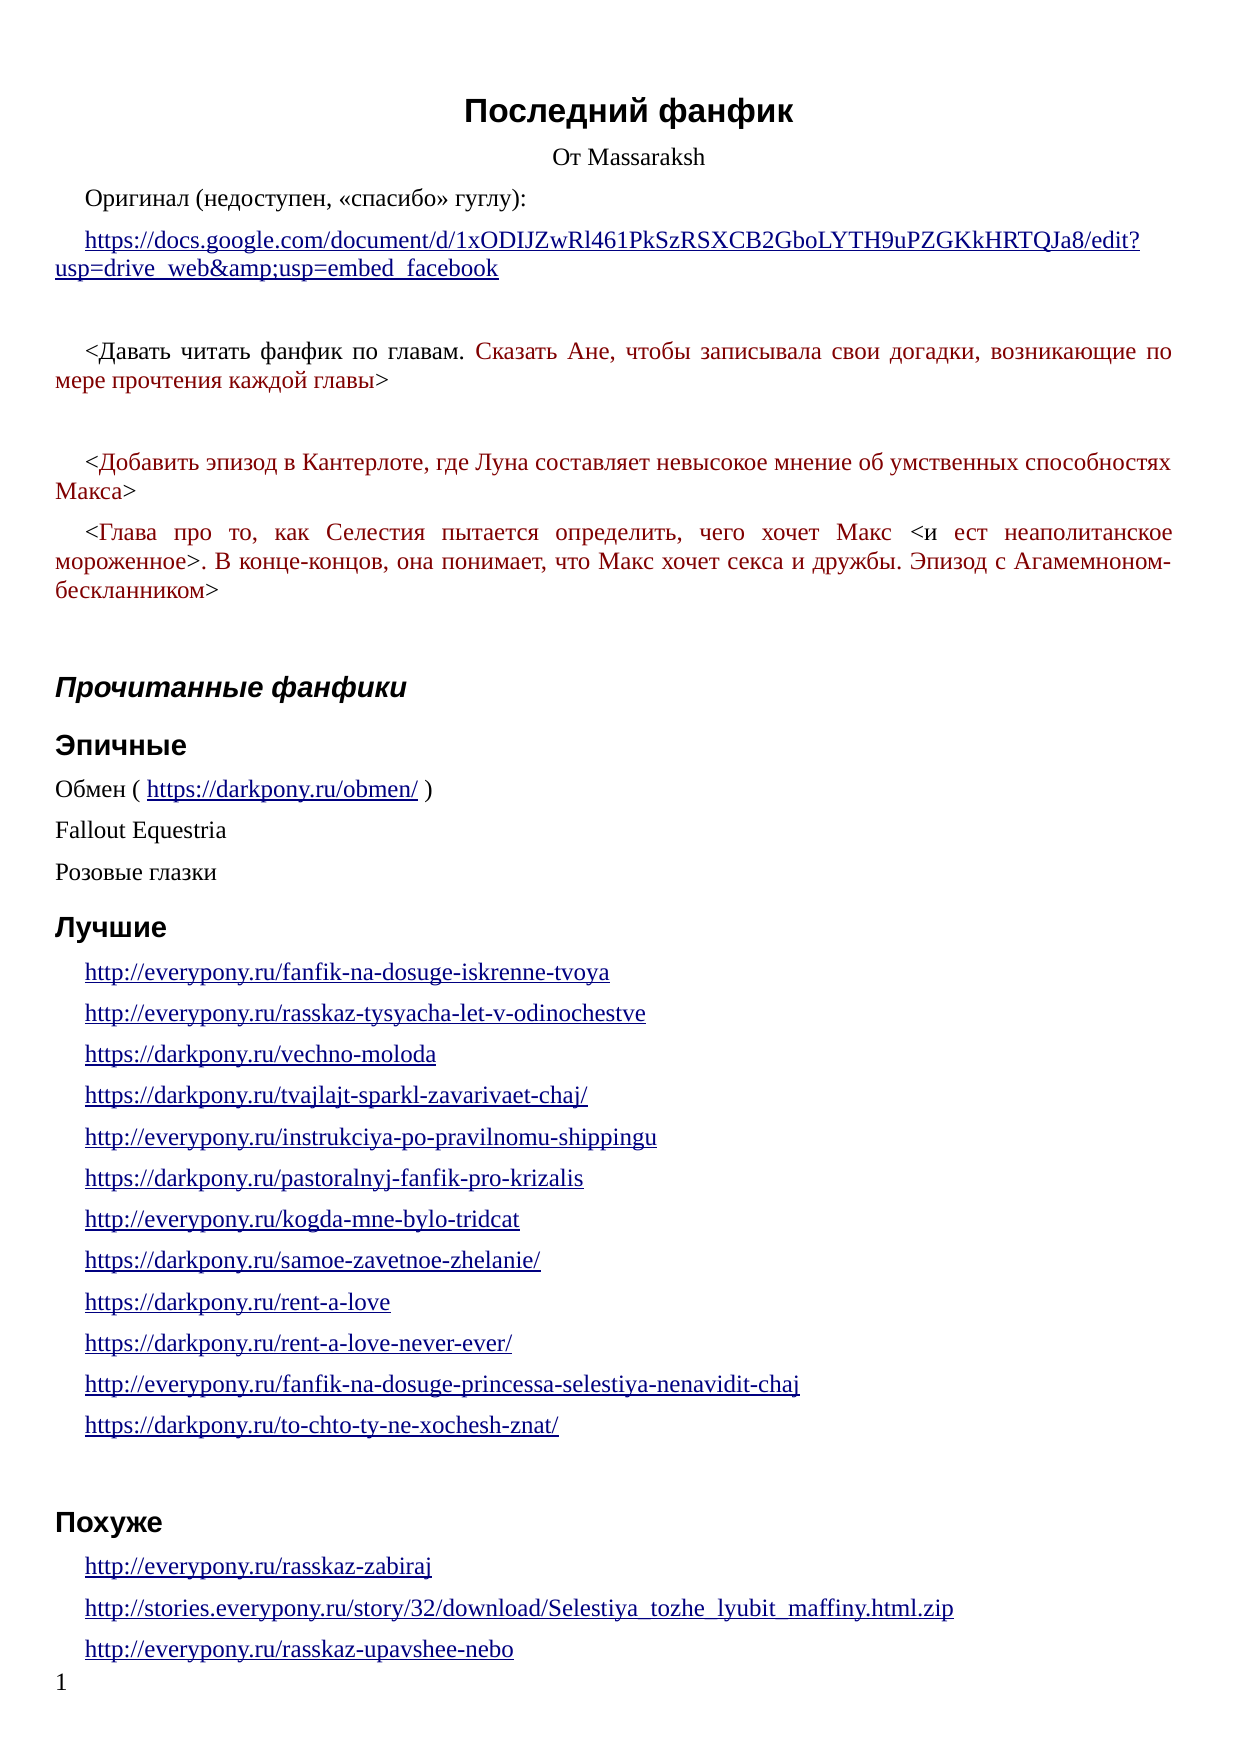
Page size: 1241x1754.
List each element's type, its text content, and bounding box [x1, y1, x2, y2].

text http://everypony.ru/fanfik-na-dosuge-princessa-selestiya-nenavidit-chaj [55, 1369, 1173, 1398]
text https://darkpony.ru/pastoralnyj-fanfik-pro-krizalis [55, 1163, 1173, 1192]
text https://darkpony.ru/rent-a-love-never-ever/ [55, 1328, 1173, 1357]
text https://darkpony.ru/vechno-moloda [55, 1039, 1173, 1068]
text https://darkpony.ru/to-chto-ty-ne-xochesh-znat/ [55, 1410, 1173, 1439]
text https://darkpony.ru/tvajlajt-sparkl-zavarivaet-chaj/ [55, 1080, 1173, 1109]
text http://everypony.ru/rasskaz-tysyacha-let-v-odinochestve [55, 998, 1173, 1027]
subtitle Эпичные [55, 728, 1173, 762]
subtitle Прочитанные фанфики [55, 670, 1173, 703]
text http://everypony.ru/kogda-mne-bylo-tridcat [55, 1204, 1173, 1233]
subtitle Последний фанфик [55, 91, 1173, 130]
text http://everypony.ru/instrukciya-po-pravilnomu-shippingu [55, 1122, 1173, 1150]
text <Глава про то, как Селестия пытается определить, чего хочет Макс <и ест неаполитанское мороженное>. В конце-концов, она понимает, что Макс хочет секса и дружбы. Эпизод с Агамемноном-бескланником> [55, 517, 1173, 603]
text <Давать читать фанфик по главам. Сказать Ане, чтобы записывала свои догадки, возникающие по мере прочтения каждой главы> [55, 336, 1173, 393]
text http://everypony.ru/rasskaz-zabiraj [55, 1551, 1173, 1580]
text http://everypony.ru/rasskaz-upavshee-nebo [55, 1634, 1173, 1663]
text https://darkpony.ru/rent-a-love [55, 1287, 1173, 1315]
text https://docs.google.com/document/d/1xODIJZwRl461PkSzRSXCB2GboLYTH9uPZGKkHRTQJa8/edit?usp=drive_web&amp;usp=embed_facebook [55, 225, 1173, 282]
text От Massaraksh [55, 142, 1173, 171]
subtitle Лучшие [55, 911, 1173, 944]
text http://everypony.ru/fanfik-na-dosuge-iskrenne-tvoya [55, 957, 1173, 985]
text Оригинал (недоступен, «спасибо» гуглу): [55, 183, 1173, 212]
text http://stories.everypony.ru/story/32/download/Selestiya_tozhe_lyubit_maffiny.html.zip [55, 1593, 1173, 1621]
text Обмен ( https://darkpony.ru/obmen/ ) [55, 774, 1173, 803]
subtitle Похуже [55, 1505, 1173, 1539]
text https://darkpony.ru/samoe-zavetnoe-zhelanie/ [55, 1245, 1173, 1274]
text <Добавить эпизод в Кантерлоте, где Луна составляет невысокое мнение об умственных способностях Макса> [55, 447, 1173, 505]
text Розовые глазки [55, 857, 1173, 886]
text Fallout Equestria [55, 816, 1173, 844]
